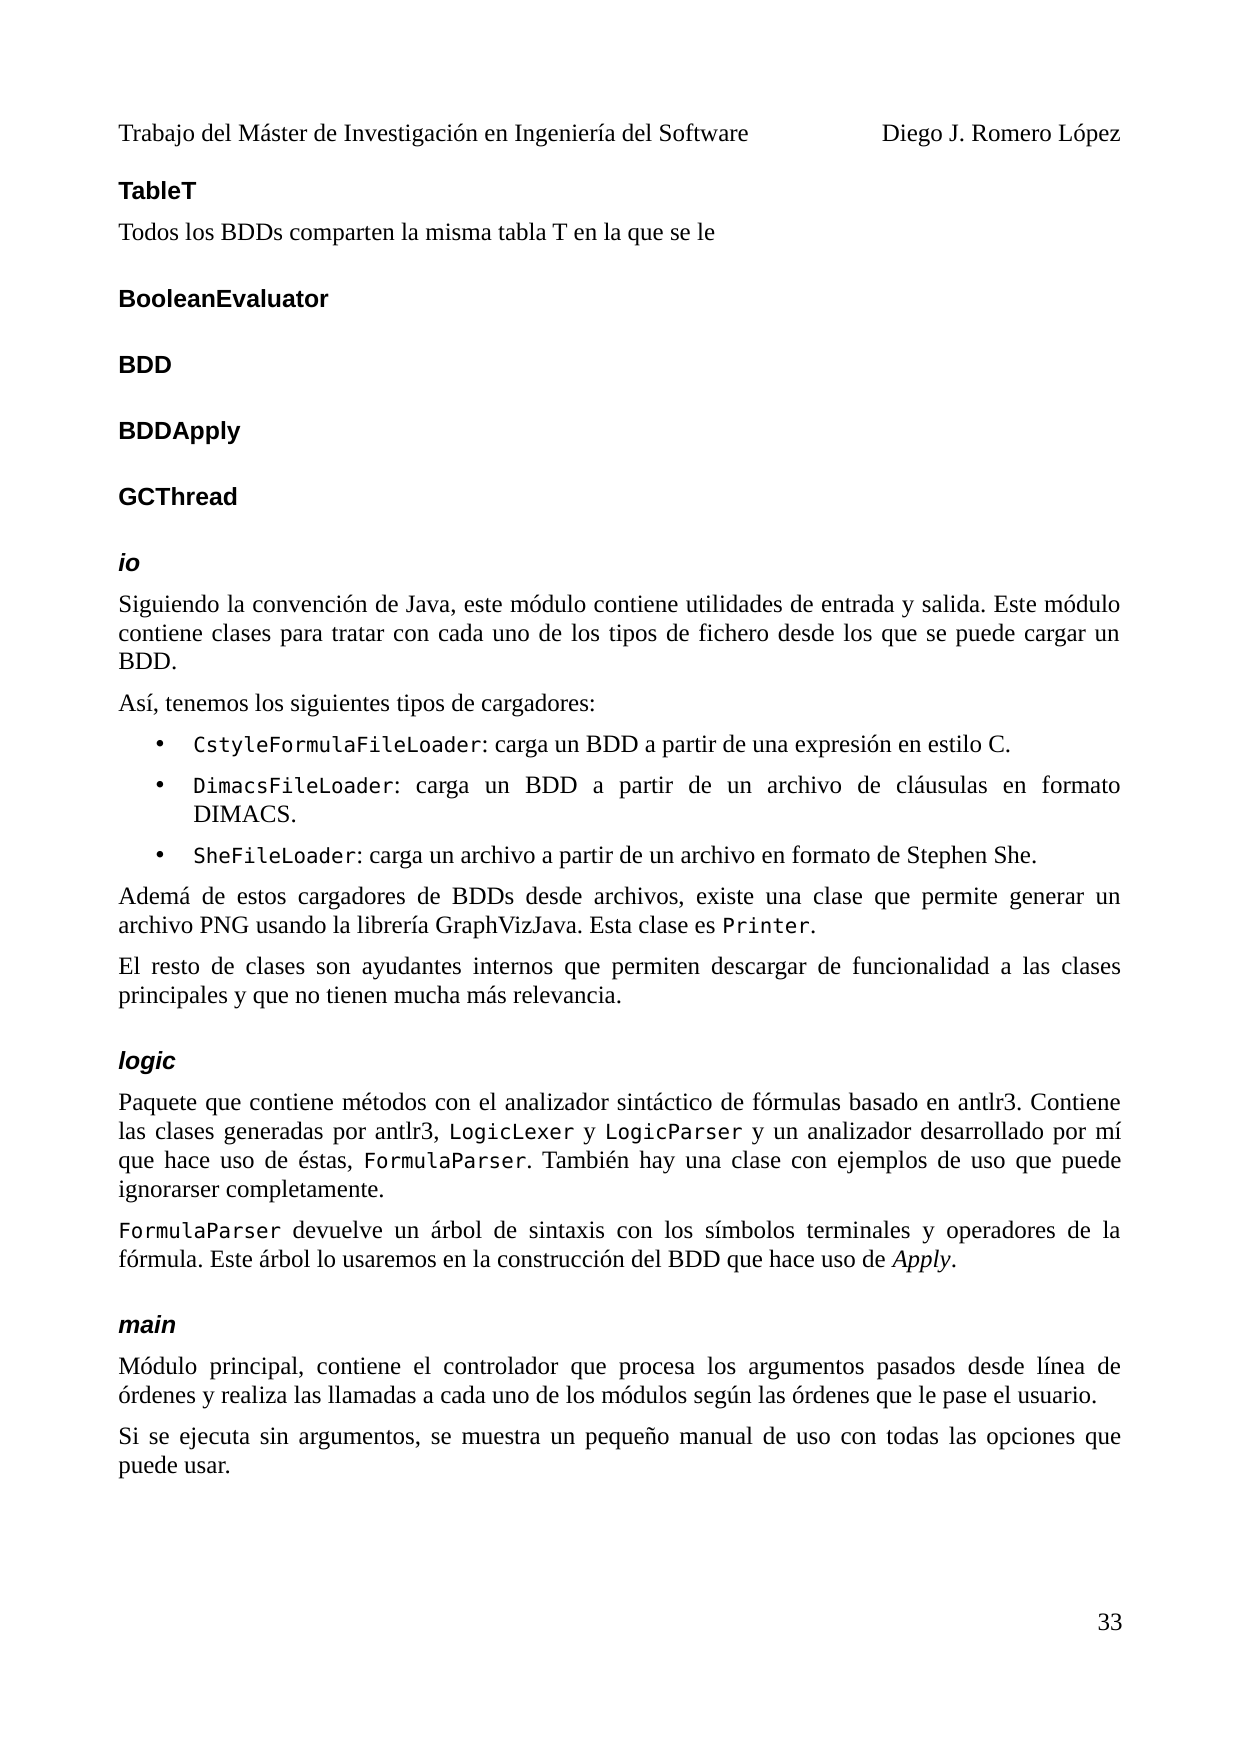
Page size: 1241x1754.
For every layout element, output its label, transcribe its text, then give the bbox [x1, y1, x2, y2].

list CstyleFormulaFileLoader: carga un BDD a partir de una expresión en estilo C. [156, 729, 1122, 758]
subtitle main [118, 1310, 1122, 1338]
text Paquete que contiene métodos con el analizador sintáctico de fórmulas basado en antlr3. Contiene las clases generadas por antlr3, LogicLexer y LogicParser y un analizador desarrollado por mí que hace uso de éstas, FormulaParser. También hay una clase con ejemplos de uso que puede ignorarser completamente. [118, 1087, 1122, 1202]
list DimacsFileLoader: carga un BDD a partir de un archivo de cláusulas en formato DIMACS. [156, 770, 1122, 828]
text Si se ejecuta sin argumentos, se muestra un pequeño manual de uso con todas las opciones que puede usar. [118, 1421, 1122, 1478]
subtitle TableT [118, 176, 1122, 205]
text Ademá de estos cargadores de BDDs desde archivos, existe una clase que permite generar un archivo PNG usando la librería GraphVizJava. Esta clase es Printer. [118, 881, 1122, 939]
subtitle GCThread [118, 482, 1122, 510]
subtitle logic [118, 1046, 1122, 1075]
text El resto de clases son ayudantes internos que permiten descargar de funcionalidad a las clases principales y que no tienen mucha más relevancia. [118, 951, 1122, 1009]
subtitle BDD [118, 350, 1122, 378]
text Módulo principal, contiene el controlador que procesa los argumentos pasados desde línea de órdenes y realiza las llamadas a cada uno de los módulos según las órdenes que le pase el usuario. [118, 1351, 1122, 1408]
text FormulaParser devuelve un árbol de sintaxis con los símbolos terminales y operadores de la fórmula. Este árbol lo usaremos en la construcción del BDD que hace uso de Apply. [118, 1215, 1122, 1272]
text Así, tenemos los siguientes tipos de cargadores: [118, 688, 1122, 716]
subtitle BDDApply [118, 416, 1122, 444]
list SheFileLoader: carga un archivo a partir de un archivo en formato de Stephen She. [156, 840, 1122, 869]
subtitle BooleanEvaluator [118, 284, 1122, 312]
text Siguiendo la convención de Java, este módulo contiene utilidades de entrada y salida. Este módulo contiene clases para tratar con cada uno de los tipos de fichero desde los que se puede cargar un BDD. [118, 589, 1122, 675]
subtitle io [118, 548, 1122, 576]
text Todos los BDDs comparten la misma tabla T en la que se le [118, 217, 1122, 246]
